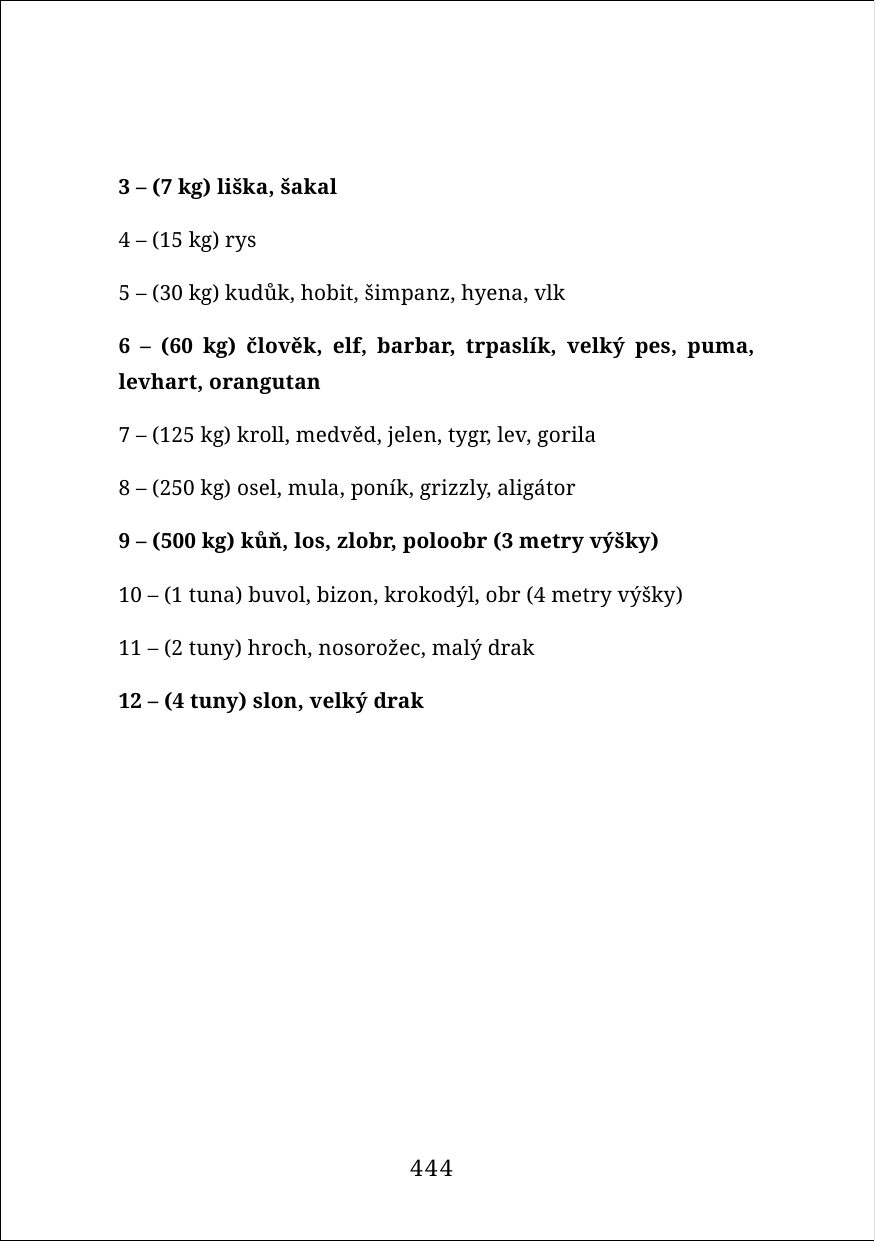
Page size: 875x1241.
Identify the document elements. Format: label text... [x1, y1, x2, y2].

text 12 – (4 tuny) slon, velký drak [118, 686, 756, 715]
text 8 – (250 kg) osel, mula, poník, grizzly, aligátor [118, 473, 756, 502]
text 4 – (15 kg) rys [118, 225, 756, 253]
text 6 – (60 kg) člověk, elf, barbar, trpaslík, velký pes, puma, levhart, orangutan [118, 331, 756, 395]
text 5 – (30 kg) kudůk, hobit, šimpanz, hyena, vlk [118, 278, 756, 307]
text 10 – (1 tuna) buvol, bizon, krokodýl, obr (4 metry výšky) [118, 580, 756, 608]
text 7 – (125 kg) kroll, medvěd, jelen, tygr, lev, gorila [118, 420, 756, 449]
text 9 – (500 kg) kůň, los, zlobr, poloobr (3 metry výšky) [118, 527, 756, 555]
text 11 – (2 tuny) hroch, nosorožec, malý drak [118, 633, 756, 662]
text 3 – (7 kg) liška, šakal [118, 172, 756, 200]
